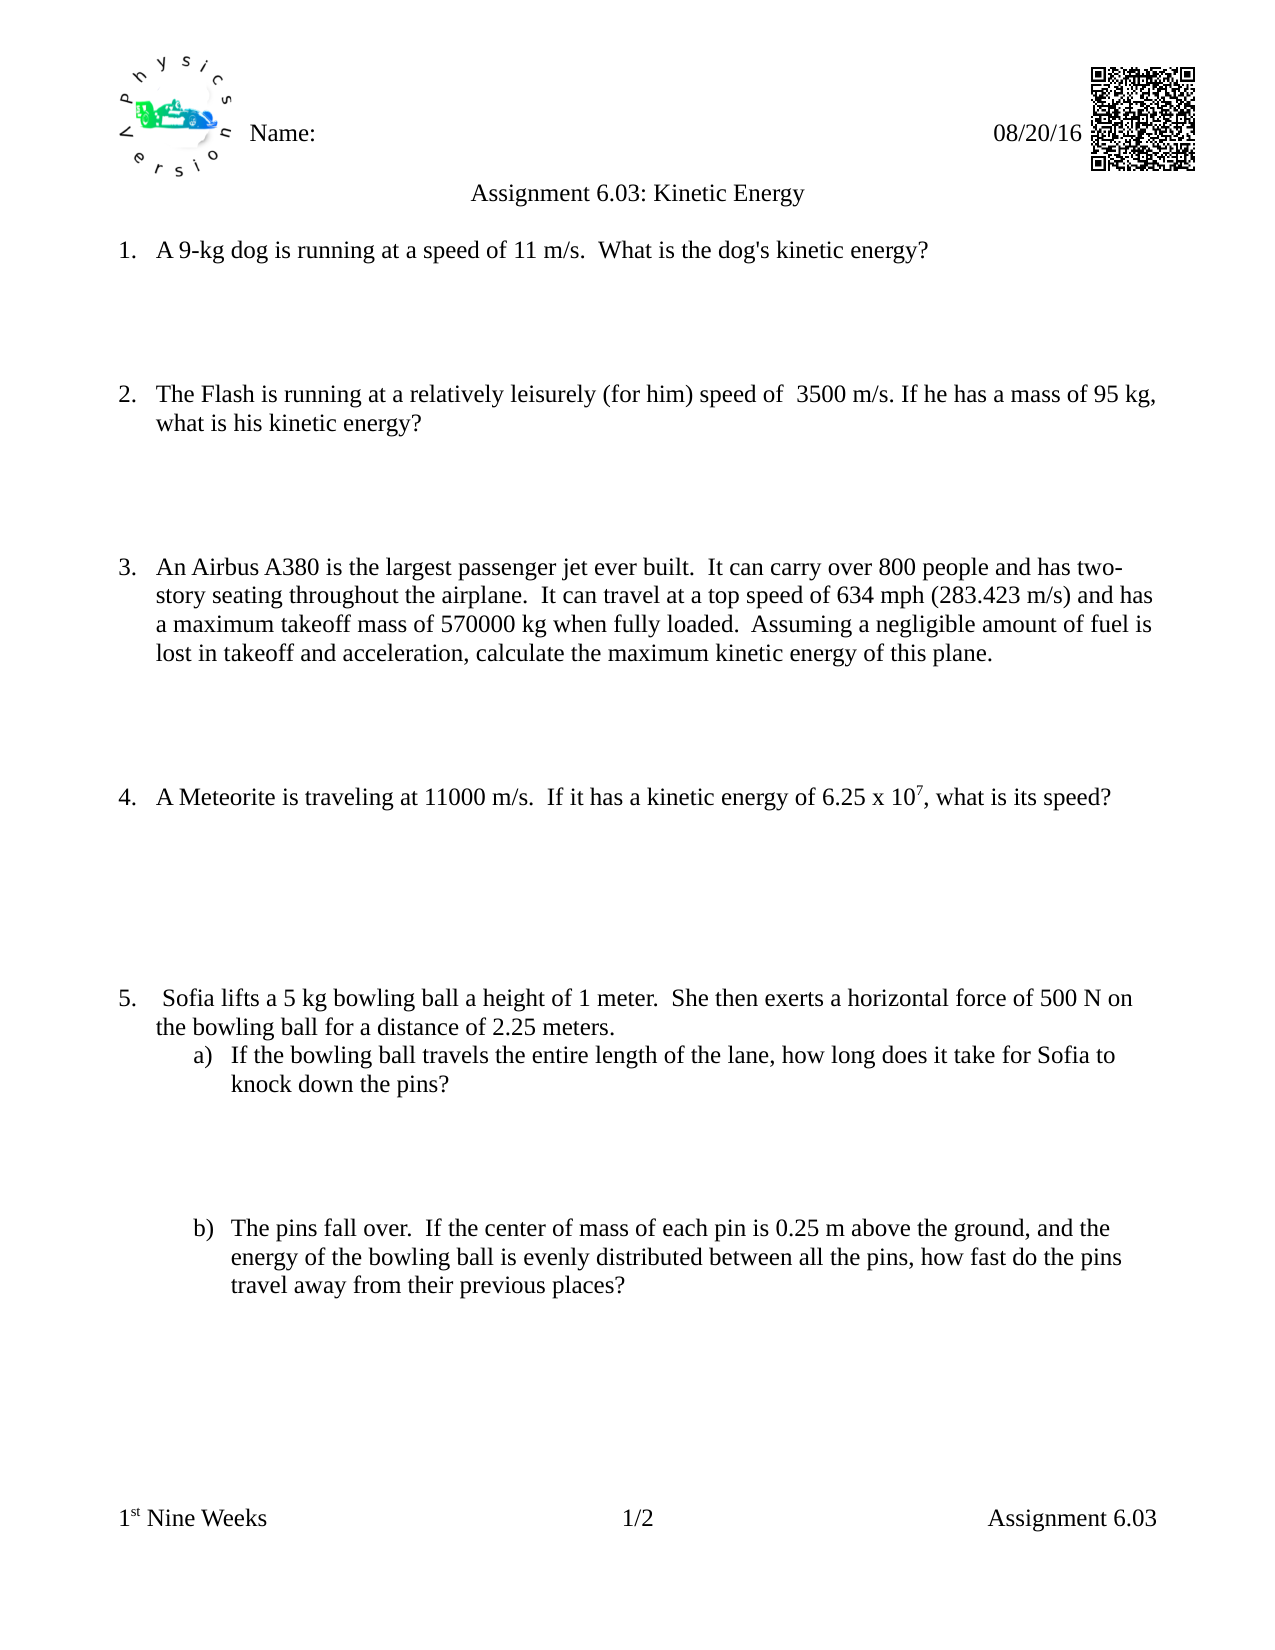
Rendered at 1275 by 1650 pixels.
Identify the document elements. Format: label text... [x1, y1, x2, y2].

picture [119, 56, 232, 177]
text Assignment 6.03: Kinetic Energy [118, 176, 1157, 207]
list If the bowling ball travels the entire length of the lane, how long does it take for Sofia to knock down the pins? [193, 1041, 1157, 1098]
list Sofia lifts a 5 kg bowling ball a height of 1 meter. She then exerts a horizontal force of 500 N on the bowling ball for a distance of 2.25 meters. [118, 983, 1157, 1041]
list A Meteorite is traveling at 11000 m/s. If it has a kinetic energy of 6.25 x 107, what is its speed? [118, 782, 1157, 811]
list A 9-kg dog is running at a speed of 11 m/s. What is the dog's kinetic energy? [118, 236, 1157, 264]
picture [1082, 58, 1203, 179]
list An Airbus A380 is the largest passenger jet ever built. It can carry over 800 people and has two-story seating throughout the airplane. It can travel at a top speed of 634 mph (283.423 m/s) and has a maximum takeoff mass of 570000 kg when fully loaded. Assuming a negligible amount of fuel is lost in takeoff and acceleration, calculate the maximum kinetic energy of this plane. [118, 552, 1157, 667]
list The Flash is running at a relatively leisurely (for him) speed of 3500 m/s. If he has a mass of 95 kg, what is his kinetic energy? [118, 379, 1157, 437]
list The pins fall over. If the center of mass of each pin is 0.25 m above the ground, and the energy of the bowling ball is evenly distributed between all the pins, how fast do the pins travel away from their previous places? [193, 1213, 1157, 1299]
